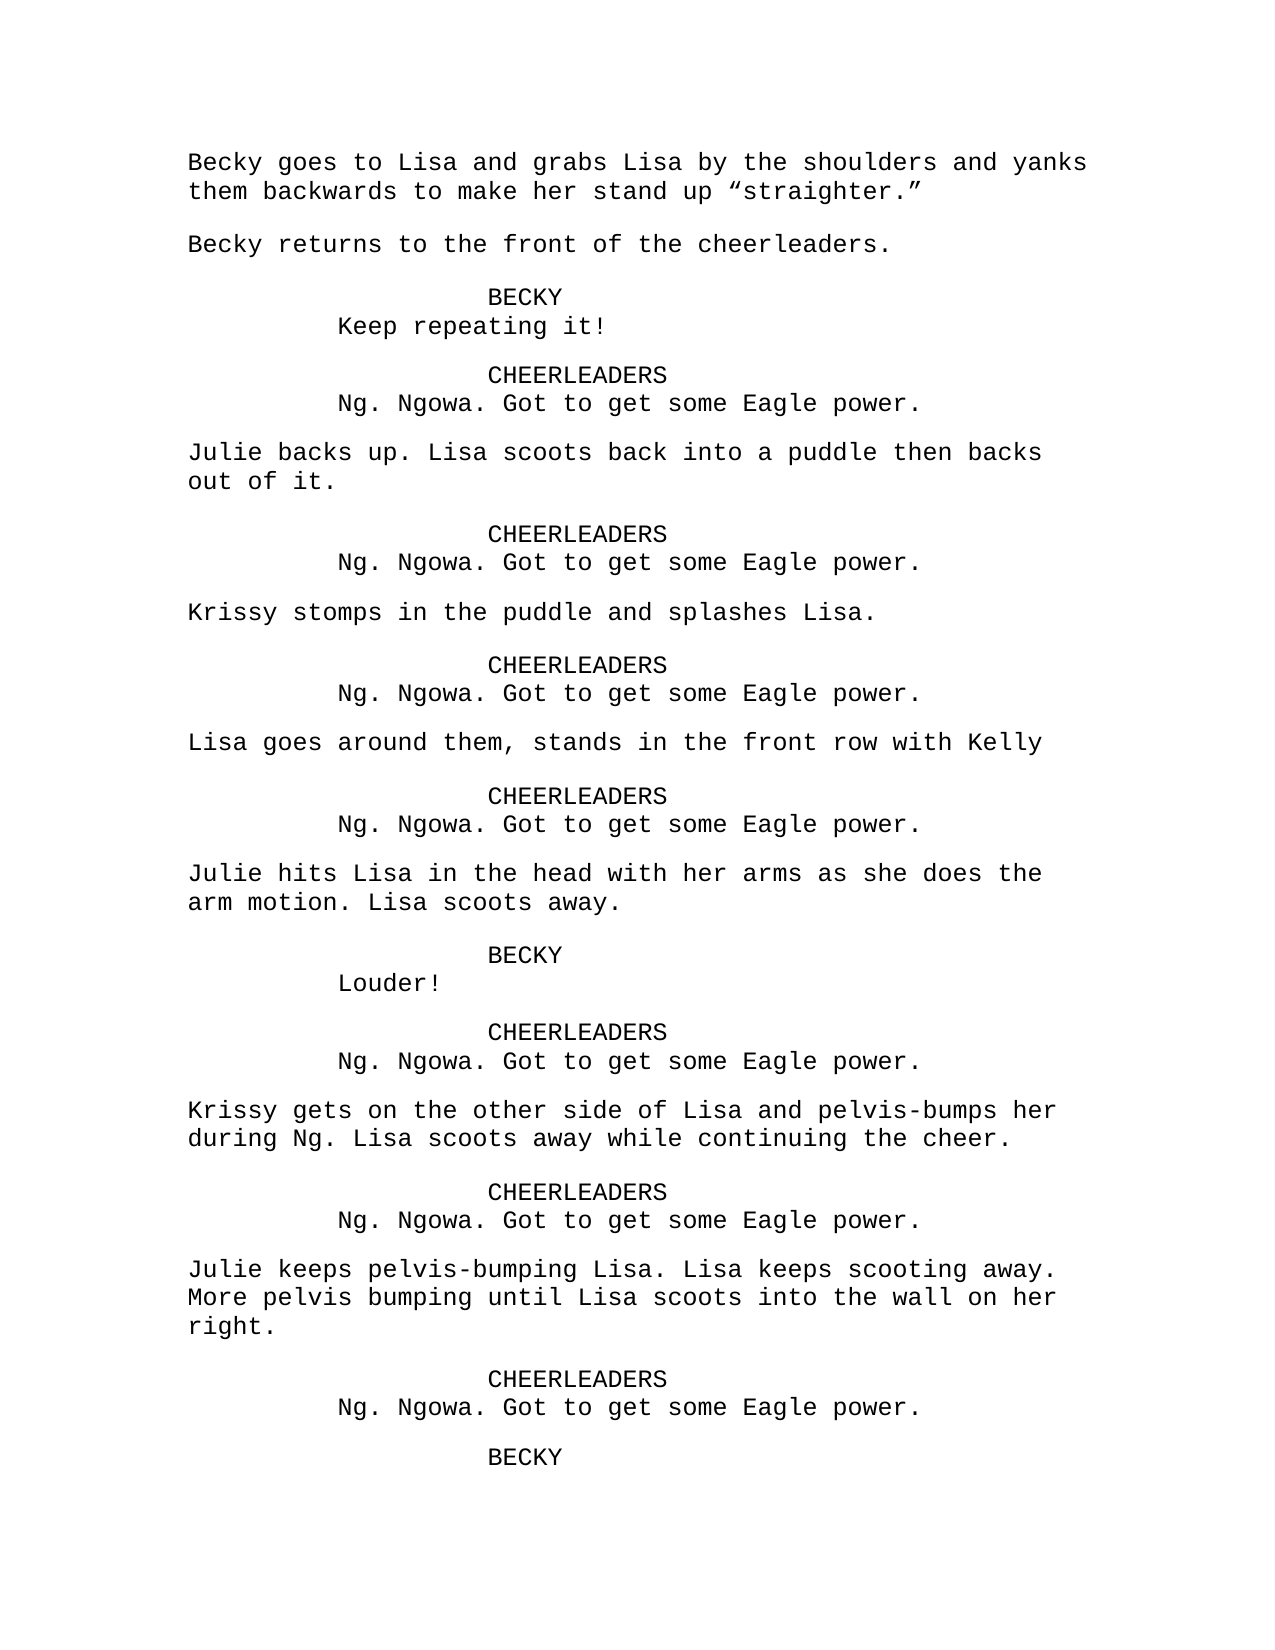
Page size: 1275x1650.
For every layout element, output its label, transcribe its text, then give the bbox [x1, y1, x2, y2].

text CHEERLEADERS [187, 522, 1087, 550]
text Ng. Ngowa. Got to get some Eagle power. [337, 812, 937, 840]
text Ng. Ngowa. Got to get some Eagle power. [337, 1207, 937, 1236]
text Becky returns to the front of the cheerleaders. [187, 232, 1087, 260]
text Krissy stomps in the puddle and splashes Lisa. [187, 599, 1087, 627]
text Ng. Ngowa. Got to get some Eagle power. [337, 1395, 937, 1423]
text Becky goes to Lisa and grabs Lisa by the shoulders and yanks them backwards to make her stand up “straighter.” [187, 150, 1087, 207]
text Lisa goes around them, stands in the front row with Kelly [187, 730, 1087, 758]
text Ng. Ngowa. Got to get some Eagle power. [337, 550, 937, 578]
text BECKY [187, 942, 1087, 971]
text BECKY [187, 285, 1087, 313]
text Julie hits Lisa in the head with her arms as she does the arm motion. Lisa scoots away. [187, 861, 1087, 917]
text CHEERLEADERS [187, 652, 1087, 681]
text CHEERLEADERS [187, 1179, 1087, 1207]
text BECKY [187, 1444, 1087, 1472]
text Ng. Ngowa. Got to get some Eagle power. [337, 1048, 937, 1077]
text Louder! [337, 971, 937, 999]
text CHEERLEADERS [187, 1367, 1087, 1395]
text Julie keeps pelvis-bumping Lisa. Lisa keeps scooting away. More pelvis bumping until Lisa scoots into the wall on her right. [187, 1257, 1087, 1342]
text Ng. Ngowa. Got to get some Eagle power. [337, 681, 937, 709]
text Ng. Ngowa. Got to get some Eagle power. [337, 391, 937, 419]
text Julie backs up. Lisa scoots back into a puddle then backs out of it. [187, 440, 1087, 497]
text CHEERLEADERS [187, 1020, 1087, 1048]
text CHEERLEADERS [187, 783, 1087, 812]
text Krissy gets on the other side of Lisa and pelvis-bumps her during Ng. Lisa scoots away while continuing the cheer. [187, 1097, 1087, 1154]
text CHEERLEADERS [187, 362, 1087, 391]
text Keep repeating it! [337, 313, 937, 342]
